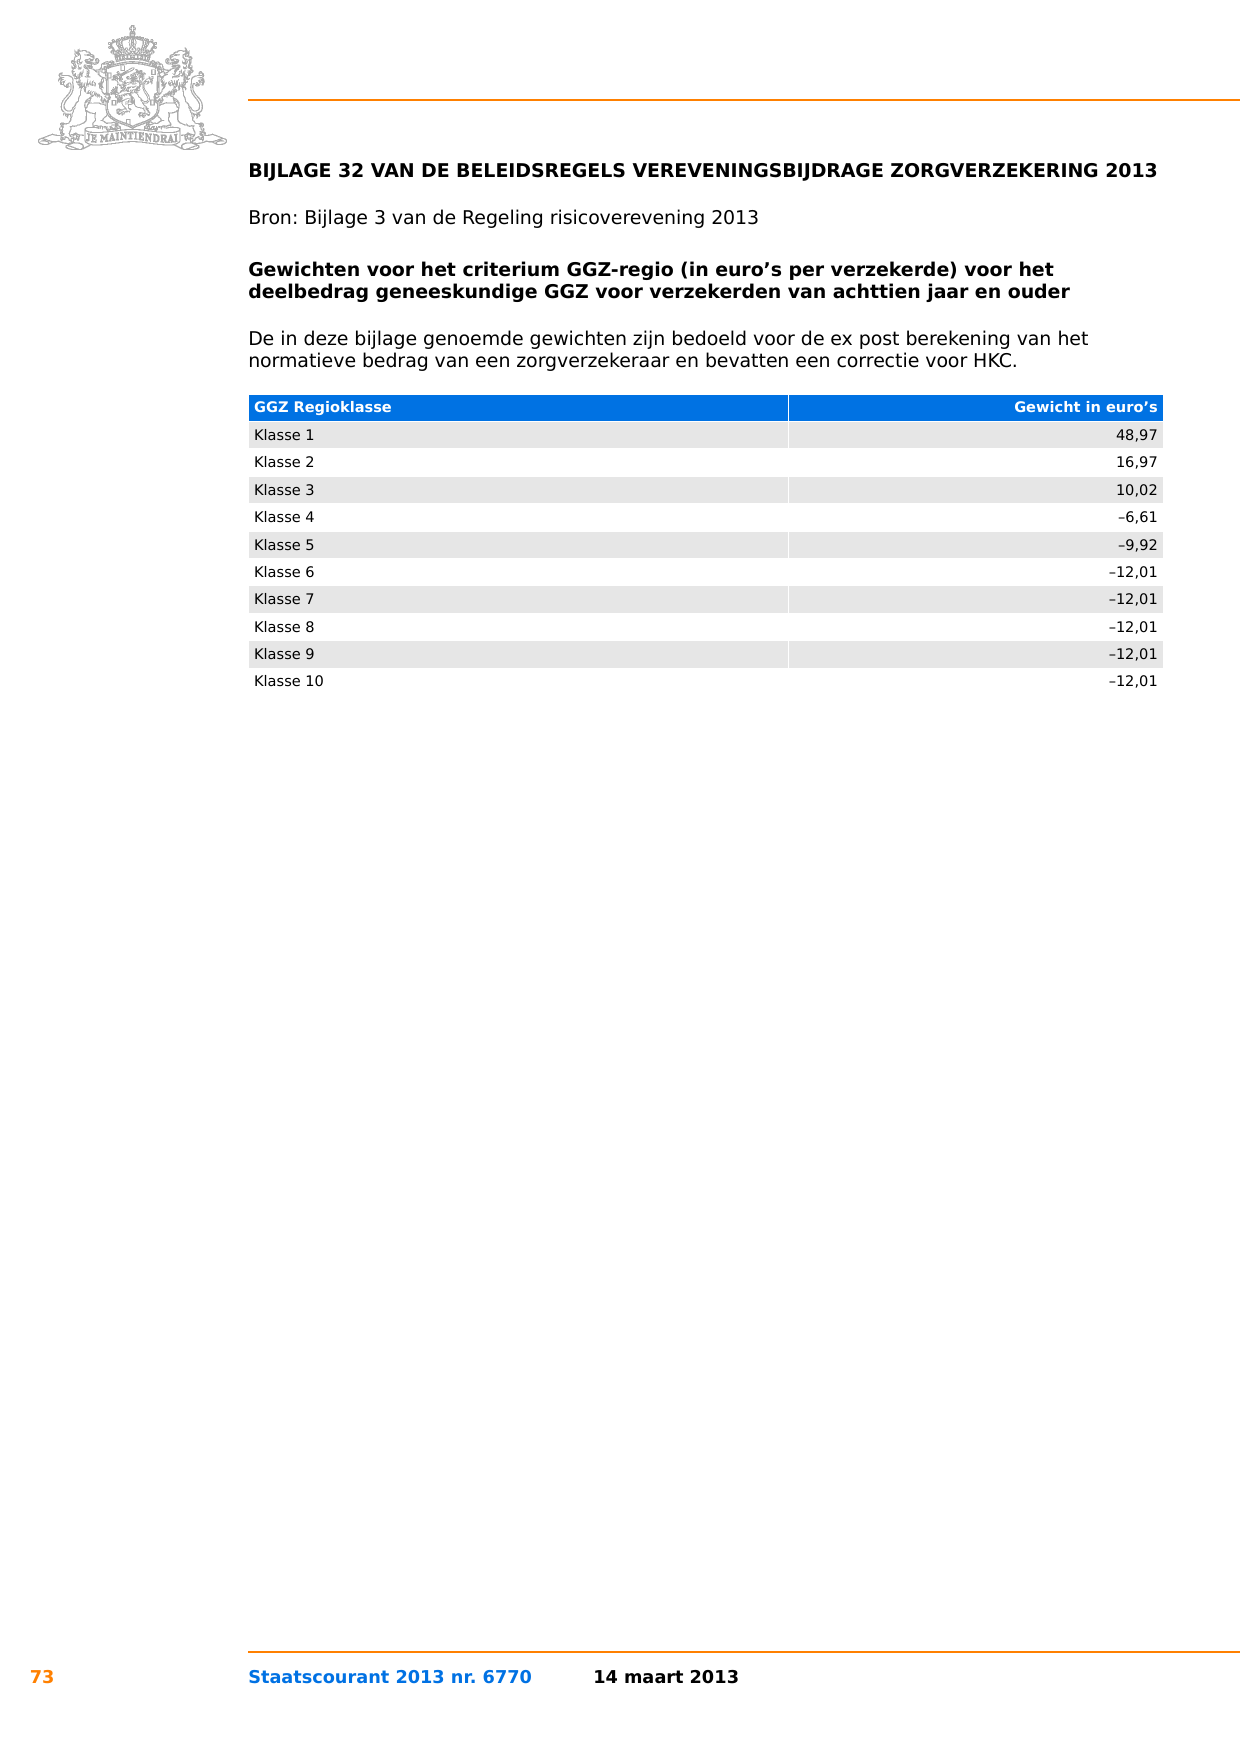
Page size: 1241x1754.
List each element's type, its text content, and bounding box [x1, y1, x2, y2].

table_cell –12,01 [789, 586, 1163, 613]
table_cell 16,97 [789, 450, 1163, 476]
table_header GGZ Regioklasse [249, 395, 788, 421]
table_cell 10,02 [789, 477, 1163, 503]
table_cell Klasse 5 [249, 532, 788, 558]
text De in deze bijlage genoemde gewichten zijn bedoeld voor de ex post berekening van het normatieve bedrag van een zorgverzekeraar en bevatten een correctie voor HKC. [248, 328, 1163, 372]
table_cell –12,01 [789, 559, 1163, 585]
table_cell Klasse 3 [249, 477, 788, 503]
table_cell –6,61 [789, 504, 1163, 531]
table_cell –12,01 [789, 641, 1163, 668]
subtitle BIJLAGE 32 VAN DE BELEIDSREGELS VEREVENINGSBIJDRAGE ZORGVERZEKERING 2013 [248, 160, 1163, 182]
table_cell Klasse 10 [249, 669, 788, 695]
picture [38, 25, 227, 150]
text Bron: Bijlage 3 van de Regeling risicoverevening 2013 [248, 207, 1163, 229]
subtitle Gewichten voor het criterium GGZ-regio (in euro’s per verzekerde) voor het deelbedrag geneeskundige GGZ voor verzekerden van achttien jaar en ouder [248, 259, 1163, 303]
table_cell Klasse 6 [249, 559, 788, 585]
table_cell 48,97 [789, 422, 1163, 448]
table_cell Klasse 7 [249, 586, 788, 613]
table_cell –12,01 [789, 614, 1163, 640]
table_cell Klasse 8 [249, 614, 788, 640]
table_cell Klasse 2 [249, 450, 788, 476]
table_cell Klasse 9 [249, 641, 788, 668]
table_cell –12,01 [789, 669, 1163, 695]
table_cell –9,92 [789, 532, 1163, 558]
table_header Gewicht in euro’s [789, 395, 1163, 421]
table_cell Klasse 4 [249, 504, 788, 531]
table_cell Klasse 1 [249, 422, 788, 448]
